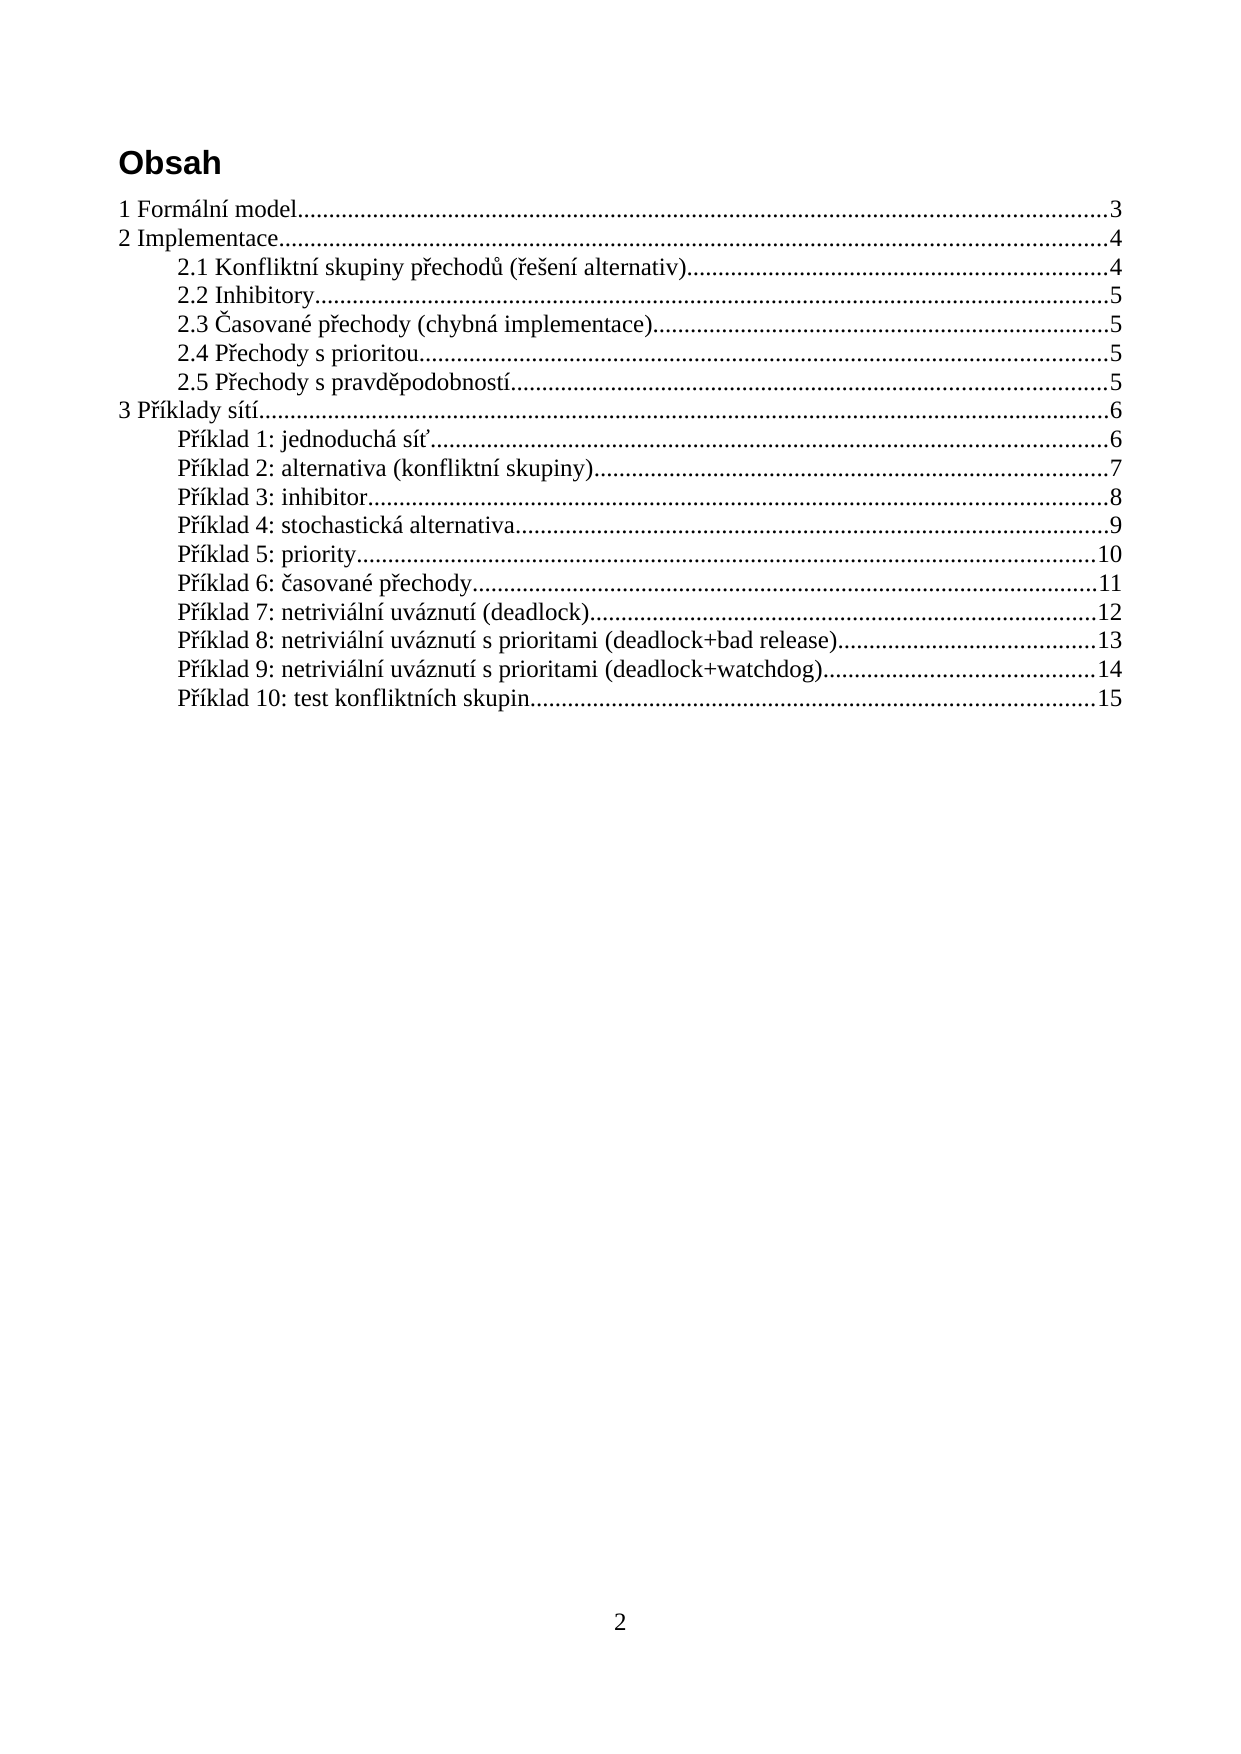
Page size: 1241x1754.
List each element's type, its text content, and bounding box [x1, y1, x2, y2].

text 2.4 Přechody s prioritou 5 [177, 338, 1122, 367]
text Příklad 3: inhibitor 8 [177, 482, 1122, 510]
text 2.2 Inhibitory 5 [177, 280, 1122, 309]
text 3 Příklady sítí 6 [118, 395, 1122, 424]
text Příklad 6: časované přechody 11 [177, 568, 1122, 597]
text 2.3 Časované přechody (chybná implementace) 5 [177, 309, 1122, 338]
text Příklad 9: netriviální uváznutí s prioritami (deadlock+watchdog) 14 [177, 654, 1122, 683]
text 1 Formální model 3 [118, 194, 1122, 223]
text Příklad 5: priority 10 [177, 539, 1122, 568]
text Příklad 8: netriviální uváznutí s prioritami (deadlock+bad release) 13 [177, 625, 1122, 654]
text Příklad 1: jednoduchá síť 6 [177, 424, 1122, 453]
text Příklad 4: stochastická alternativa 9 [177, 510, 1122, 539]
text Příklad 10: test konfliktních skupin 15 [177, 683, 1122, 712]
text Příklad 7: netriviální uváznutí (deadlock) 12 [177, 597, 1122, 625]
subtitle Obsah [118, 143, 1122, 182]
text 2.1 Konfliktní skupiny přechodů (řešení alternativ) 4 [177, 252, 1122, 280]
text 2 Implementace 4 [118, 223, 1122, 252]
text 2.5 Přechody s pravděpodobností 5 [177, 367, 1122, 395]
text Příklad 2: alternativa (konfliktní skupiny) 7 [177, 453, 1122, 482]
